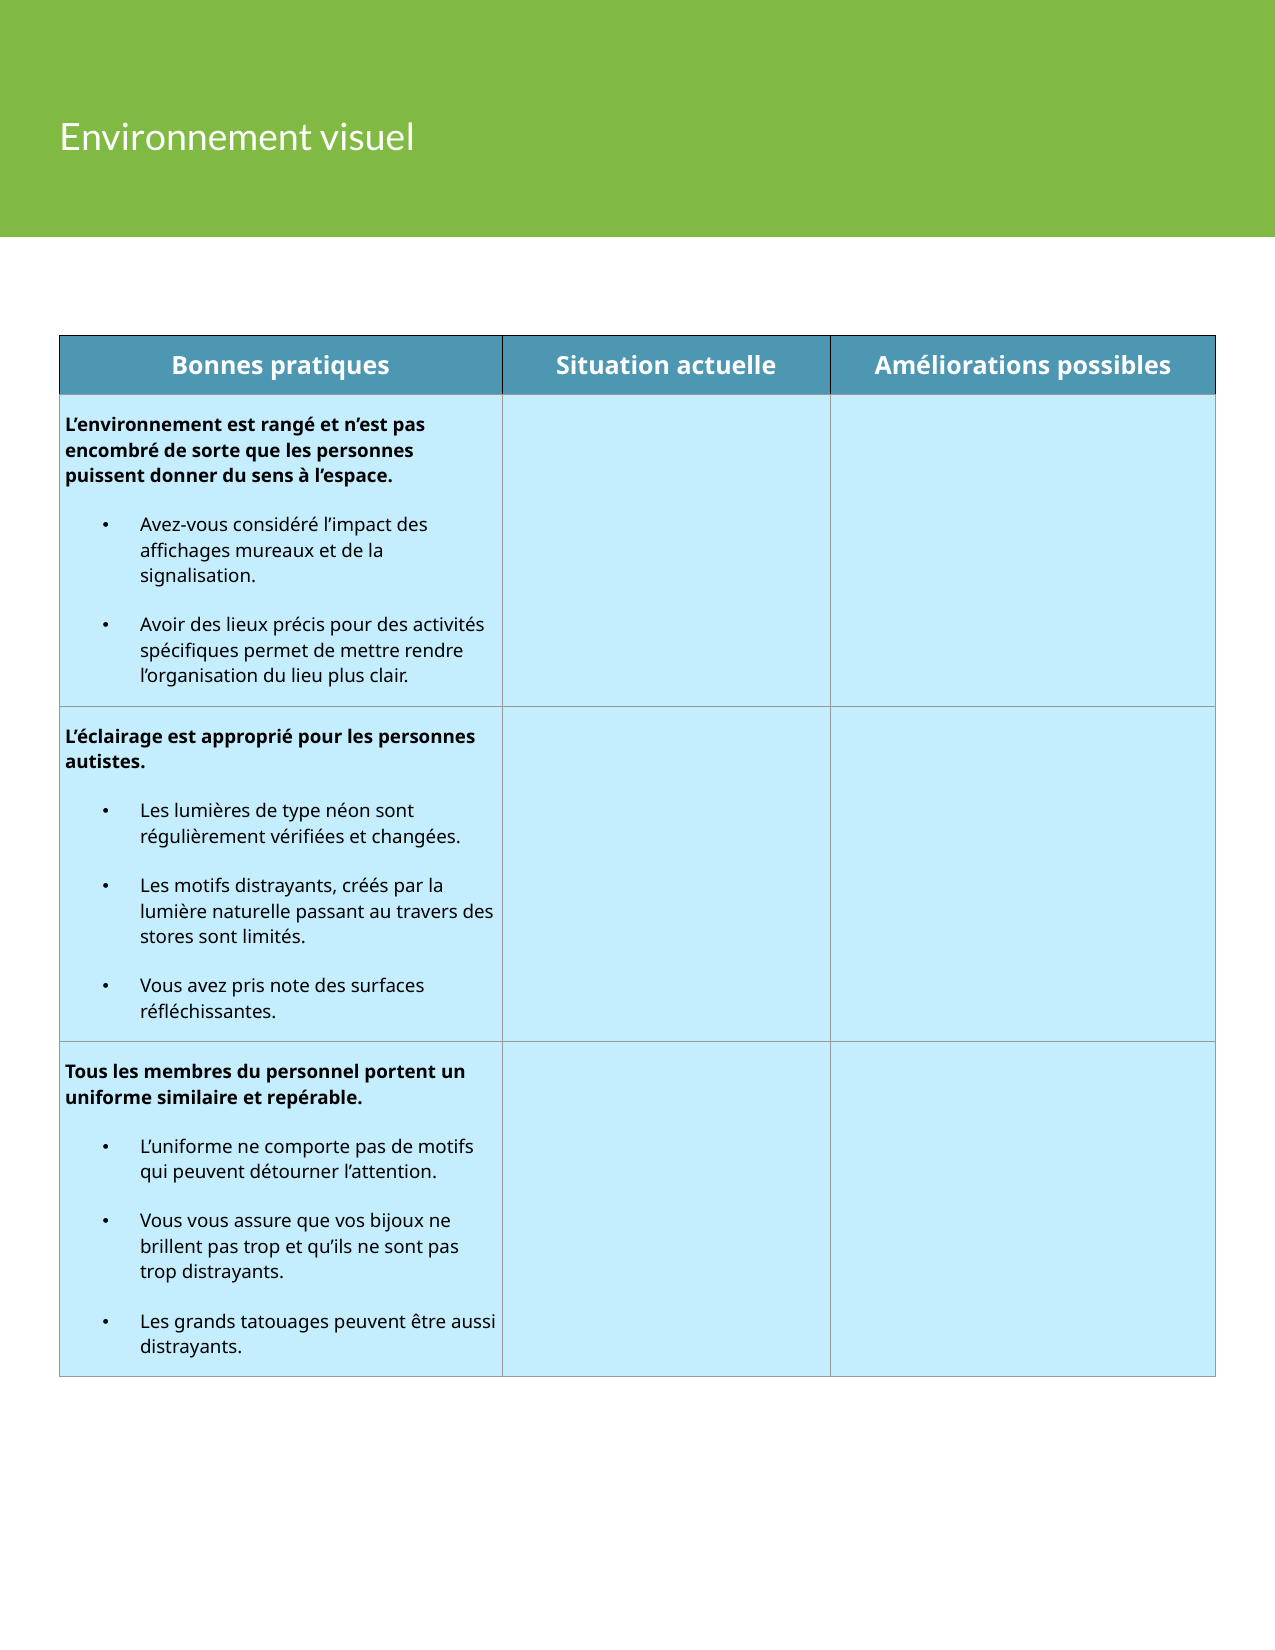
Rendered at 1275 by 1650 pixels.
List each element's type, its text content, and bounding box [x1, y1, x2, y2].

table_cell L’éclairage est approprié pour les personnes autistes. Les lumières de type néon sont régulièrement vérifiées et changées. Les motifs distrayants, créés par la lumière naturelle passant au travers des stores sont limités. Vous avez pris note des surfaces réfléchissantes. [60, 707, 502, 1041]
table_header Améliorations possibles [831, 336, 1215, 394]
table_cell [831, 707, 1215, 1041]
table_cell [831, 1042, 1215, 1376]
table_header Situation actuelle [503, 336, 830, 394]
table_cell [503, 707, 830, 1041]
table_cell [831, 395, 1215, 706]
table_cell L’environnement est rangé et n’est pas encombré de sorte que les personnes puissent donner du sens à l’espace. Avez-vous considéré l’impact des affichages mureaux et de la signalisation. Avoir des lieux précis pour des activités spécifiques permet de mettre rendre l’organisation du lieu plus clair. [60, 395, 502, 706]
table_cell [503, 1042, 830, 1376]
table_cell Tous les membres du personnel portent un uniforme similaire et repérable. L’uniforme ne comporte pas de motifs qui peuvent détourner l’attention. Vous vous assure que vos bijoux ne brillent pas trop et qu’ils ne sont pas trop distrayants. Les grands tatouages peuvent être aussi distrayants. [60, 1042, 502, 1376]
table_header Bonnes pratiques [60, 336, 502, 394]
table_cell [503, 395, 830, 706]
